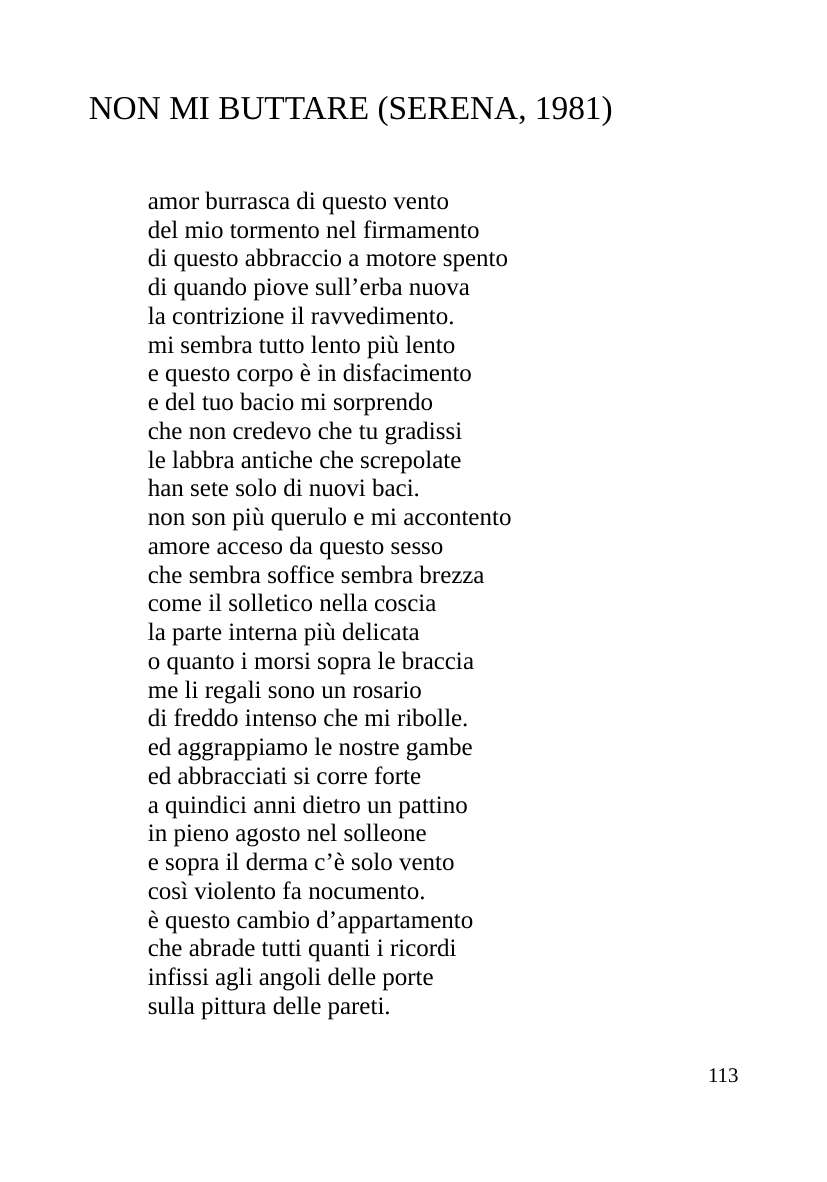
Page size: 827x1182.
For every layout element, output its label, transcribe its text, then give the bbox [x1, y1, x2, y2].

text è questo cambio d’appartamento [148, 905, 738, 933]
text ed abbracciati si corre forte [148, 761, 738, 790]
text me li regali sono un rosario [148, 675, 738, 703]
text amore acceso da questo sesso [148, 531, 738, 560]
text del mio tormento nel firmamento [148, 215, 738, 243]
text che sembra soffice sembra brezza [148, 560, 738, 588]
text e questo corpo è in disfacimento [148, 358, 738, 387]
text NON MI BUTTARE (SERENA, 1981) [88, 88, 738, 127]
text non son più querulo e mi accontento [148, 502, 738, 531]
text di freddo intenso che mi ribolle. [148, 703, 738, 732]
text han sete solo di nuovi baci. [148, 473, 738, 502]
text la contrizione il ravvedimento. [148, 301, 738, 330]
text così violento fa nocumento. [148, 876, 738, 905]
text a quindici anni dietro un pattino [148, 790, 738, 818]
text e del tuo bacio mi sorprendo [148, 387, 738, 416]
text ed aggrappiamo le nostre gambe [148, 732, 738, 761]
text che non credevo che tu gradissi [148, 416, 738, 445]
text come il solletico nella coscia [148, 588, 738, 617]
text mi sembra tutto lento più lento [148, 330, 738, 358]
text o quanto i morsi sopra le braccia [148, 646, 738, 675]
text la parte interna più delicata [148, 617, 738, 646]
text le labbra antiche che screpolate [148, 445, 738, 473]
text e sopra il derma c’è solo vento [148, 847, 738, 876]
text che abrade tutti quanti i ricordi [148, 933, 738, 962]
text amor burrasca di questo vento [148, 186, 738, 215]
text in pieno agosto nel solleone [148, 818, 738, 847]
text infissi agli angoli delle porte [148, 962, 738, 991]
text di quando piove sull’erba nuova [148, 272, 738, 301]
text di questo abbraccio a motore spento [148, 243, 738, 272]
text sulla pittura delle pareti. [148, 991, 738, 1020]
